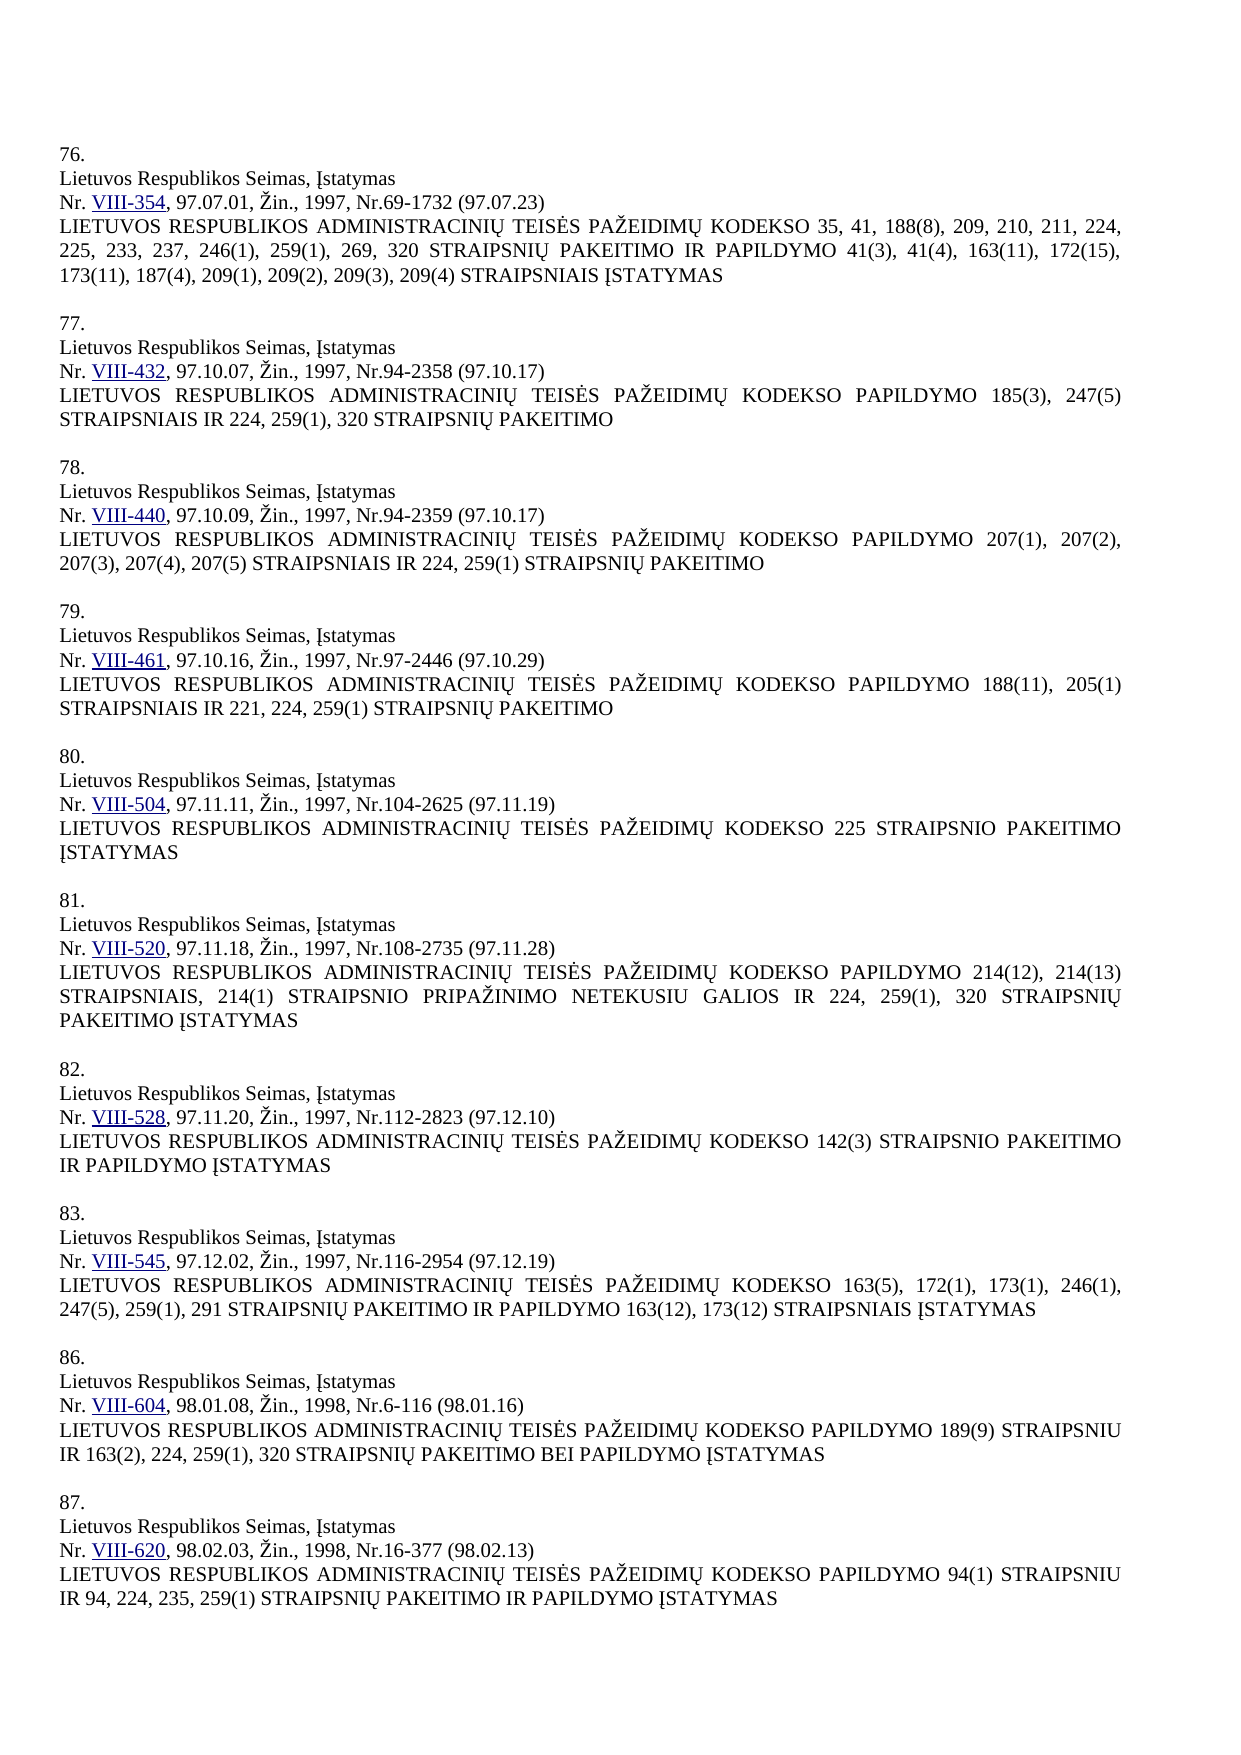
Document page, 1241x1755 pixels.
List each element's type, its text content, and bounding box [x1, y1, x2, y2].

text LIETUVOS RESPUBLIKOS ADMINISTRACINIŲ TEISĖS PAŽEIDIMŲ KODEKSO 35, 41, 188(8), 209, 210, 211, 224, 225, 233, 237, 246(1), 259(1), 269, 320 STRAIPSNIŲ PAKEITIMO IR PAPILDYMO 41(3), 41(4), 163(11), 172(15), 173(11), 187(4), 209(1), 209(2), 209(3), 209(4) STRAIPSNIAIS ĮSTATYMAS [59, 214, 1122, 287]
text Lietuvos Respublikos Seimas, Įstatymas [59, 166, 1122, 190]
text Lietuvos Respublikos Seimas, Įstatymas [59, 1081, 1122, 1105]
text Nr. VIII-604, 98.01.08, Žin., 1998, Nr.6-116 (98.01.16) [59, 1393, 1122, 1417]
text LIETUVOS RESPUBLIKOS ADMINISTRACINIŲ TEISĖS PAŽEIDIMŲ KODEKSO PAPILDYMO 94(1) STRAIPSNIU IR 94, 224, 235, 259(1) STRAIPSNIŲ PAKEITIMO IR PAPILDYMO ĮSTATYMAS [59, 1562, 1122, 1610]
text Nr. VIII-354, 97.07.01, Žin., 1997, Nr.69-1732 (97.07.23) [59, 190, 1122, 214]
text Lietuvos Respublikos Seimas, Įstatymas [59, 335, 1122, 359]
text Lietuvos Respublikos Seimas, Įstatymas [59, 768, 1122, 792]
text Nr. VIII-504, 97.11.11, Žin., 1997, Nr.104-2625 (97.11.19) [59, 792, 1122, 816]
text 78. [59, 455, 1122, 479]
text Nr. VIII-528, 97.11.20, Žin., 1997, Nr.112-2823 (97.12.10) [59, 1105, 1122, 1129]
text 83. [59, 1201, 1122, 1225]
text LIETUVOS RESPUBLIKOS ADMINISTRACINIŲ TEISĖS PAŽEIDIMŲ KODEKSO PAPILDYMO 214(12), 214(13) STRAIPSNIAIS, 214(1) STRAIPSNIO PRIPAŽINIMO NETEKUSIU GALIOS IR 224, 259(1), 320 STRAIPSNIŲ PAKEITIMO ĮSTATYMAS [59, 960, 1122, 1032]
text Lietuvos Respublikos Seimas, Įstatymas [59, 479, 1122, 503]
text 81. [59, 888, 1122, 912]
text Lietuvos Respublikos Seimas, Įstatymas [59, 1225, 1122, 1249]
text 79. [59, 599, 1122, 623]
text LIETUVOS RESPUBLIKOS ADMINISTRACINIŲ TEISĖS PAŽEIDIMŲ KODEKSO 225 STRAIPSNIO PAKEITIMO ĮSTATYMAS [59, 816, 1122, 864]
text Lietuvos Respublikos Seimas, Įstatymas [59, 912, 1122, 936]
text LIETUVOS RESPUBLIKOS ADMINISTRACINIŲ TEISĖS PAŽEIDIMŲ KODEKSO PAPILDYMO 188(11), 205(1) STRAIPSNIAIS IR 221, 224, 259(1) STRAIPSNIŲ PAKEITIMO [59, 672, 1122, 720]
text LIETUVOS RESPUBLIKOS ADMINISTRACINIŲ TEISĖS PAŽEIDIMŲ KODEKSO 142(3) STRAIPSNIO PAKEITIMO IR PAPILDYMO ĮSTATYMAS [59, 1129, 1122, 1177]
text 76. [59, 142, 1122, 166]
text Nr. VIII-620, 98.02.03, Žin., 1998, Nr.16-377 (98.02.13) [59, 1538, 1122, 1562]
text LIETUVOS RESPUBLIKOS ADMINISTRACINIŲ TEISĖS PAŽEIDIMŲ KODEKSO PAPILDYMO 185(3), 247(5) STRAIPSNIAIS IR 224, 259(1), 320 STRAIPSNIŲ PAKEITIMO [59, 383, 1122, 431]
text Nr. VIII-440, 97.10.09, Žin., 1997, Nr.94-2359 (97.10.17) [59, 503, 1122, 527]
text Nr. VIII-432, 97.10.07, Žin., 1997, Nr.94-2358 (97.10.17) [59, 359, 1122, 383]
text Lietuvos Respublikos Seimas, Įstatymas [59, 623, 1122, 647]
text LIETUVOS RESPUBLIKOS ADMINISTRACINIŲ TEISĖS PAŽEIDIMŲ KODEKSO PAPILDYMO 207(1), 207(2), 207(3), 207(4), 207(5) STRAIPSNIAIS IR 224, 259(1) STRAIPSNIŲ PAKEITIMO [59, 527, 1122, 575]
text Lietuvos Respublikos Seimas, Įstatymas [59, 1369, 1122, 1393]
text 80. [59, 744, 1122, 768]
text Nr. VIII-461, 97.10.16, Žin., 1997, Nr.97-2446 (97.10.29) [59, 647, 1122, 672]
text 82. [59, 1057, 1122, 1081]
text Nr. VIII-545, 97.12.02, Žin., 1997, Nr.116-2954 (97.12.19) [59, 1249, 1122, 1273]
text 77. [59, 311, 1122, 335]
text Nr. VIII-520, 97.11.18, Žin., 1997, Nr.108-2735 (97.11.28) [59, 936, 1122, 960]
text LIETUVOS RESPUBLIKOS ADMINISTRACINIŲ TEISĖS PAŽEIDIMŲ KODEKSO PAPILDYMO 189(9) STRAIPSNIU IR 163(2), 224, 259(1), 320 STRAIPSNIŲ PAKEITIMO BEI PAPILDYMO ĮSTATYMAS [59, 1417, 1122, 1466]
text Lietuvos Respublikos Seimas, Įstatymas [59, 1514, 1122, 1538]
text 87. [59, 1490, 1122, 1514]
text 86. [59, 1345, 1122, 1369]
text LIETUVOS RESPUBLIKOS ADMINISTRACINIŲ TEISĖS PAŽEIDIMŲ KODEKSO 163(5), 172(1), 173(1), 246(1), 247(5), 259(1), 291 STRAIPSNIŲ PAKEITIMO IR PAPILDYMO 163(12), 173(12) STRAIPSNIAIS ĮSTATYMAS [59, 1273, 1122, 1321]
